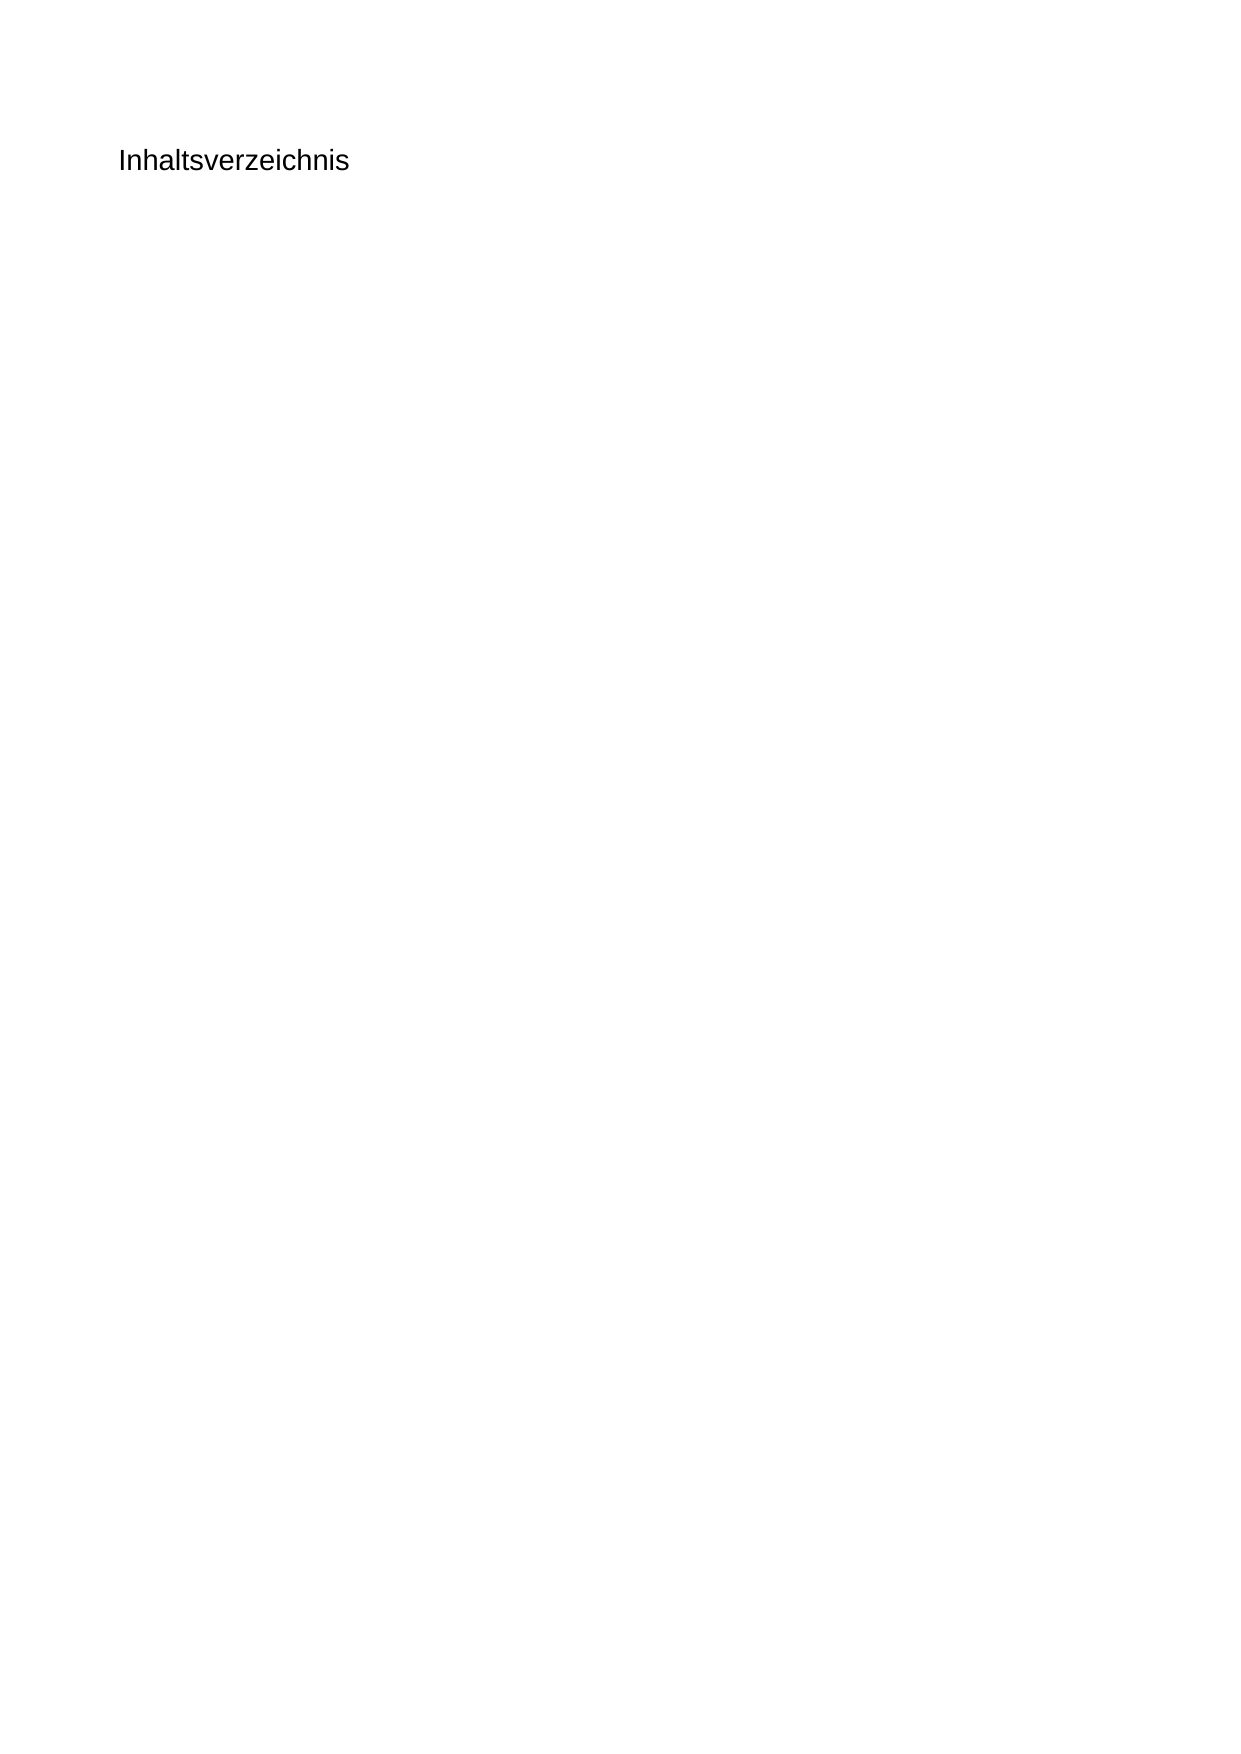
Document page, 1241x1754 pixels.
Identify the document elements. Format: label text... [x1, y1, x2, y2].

subtitle Inhaltsverzeichnis [118, 143, 1122, 177]
